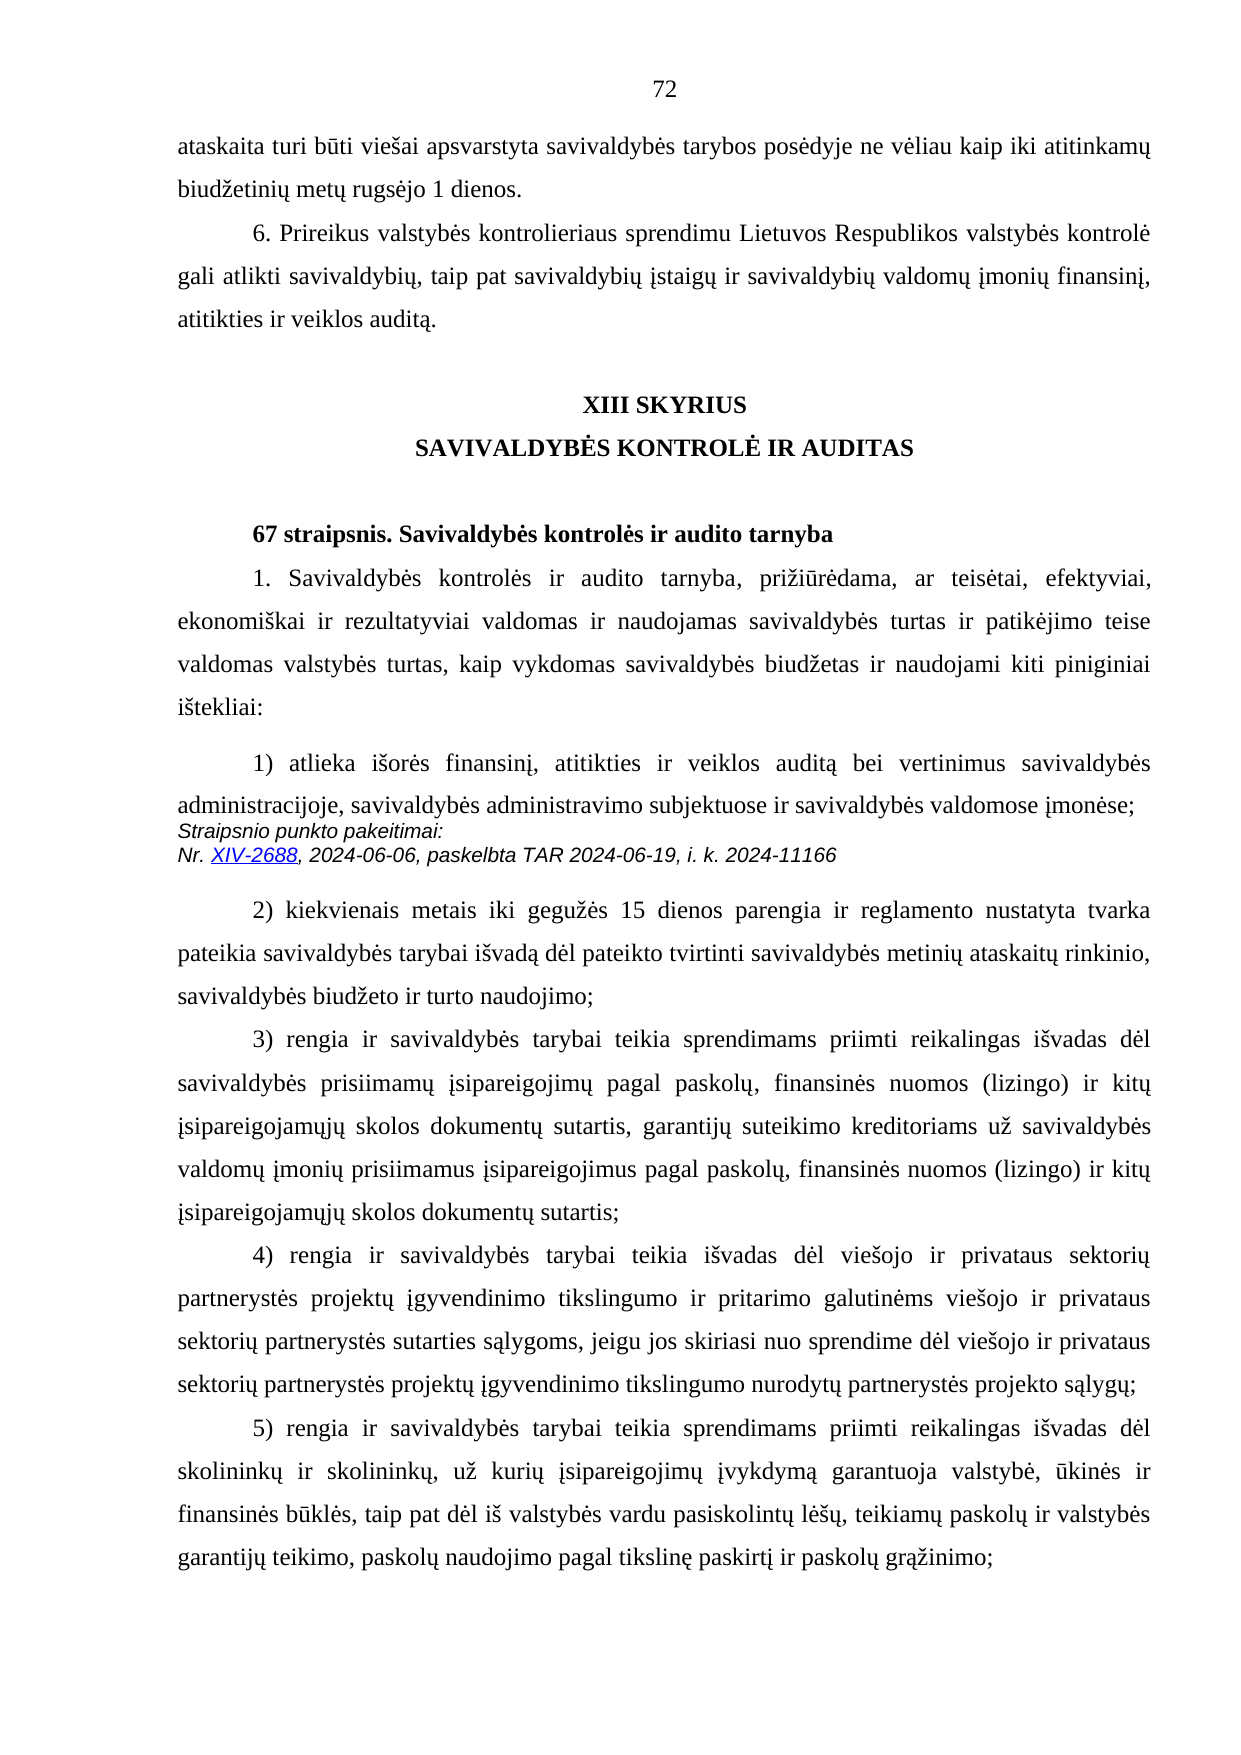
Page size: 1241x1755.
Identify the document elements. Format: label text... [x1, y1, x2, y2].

text Straipsnio punkto pakeitimai: [177, 818, 1152, 842]
text XIII SKYRIUS [177, 390, 1152, 419]
text 3) rengia ir savivaldybės tarybai teikia sprendimams priimti reikalingas išvadas dėl savivaldybės prisiimamų įsipareigojimų pagal paskolų, finansinės nuomos (lizingo) ir kitų įsipareigojamųjų skolos dokumentų sutartis, garantijų suteikimo kreditoriams už savivaldybės valdomų įmonių prisiimamus įsipareigojimus pagal paskolų, finansinės nuomos (lizingo) ir kitų įsipareigojamųjų skolos dokumentų sutartis; [177, 1024, 1152, 1226]
text ataskaita turi būti viešai apsvarstyta savivaldybės tarybos posėdyje ne vėliau kaip iki atitinkamų biudžetinių metų rugsėjo 1 dienos. [177, 131, 1152, 203]
text 5) rengia ir savivaldybės tarybai teikia sprendimams priimti reikalingas išvadas dėl skolininkų ir skolininkų, už kurių įsipareigojimų įvykdymą garantuoja valstybė, ūkinės ir finansinės būklės, taip pat dėl iš valstybės vardu pasiskolintų lėšų, teikiamų paskolų ir valstybės garantijų teikimo, paskolų naudojimo pagal tikslinę paskirtį ir paskolų grąžinimo; [177, 1413, 1152, 1571]
text 1) atlieka išorės finansinį, atitikties ir veiklos auditą bei vertinimus savivaldybės administracijoje, savivaldybės administravimo subjektuose ir savivaldybės valdomose įmonėse; [177, 735, 1152, 818]
text Nr. XIV-2688, 2024-06-06, paskelbta TAR 2024-06-19, i. k. 2024-11166 [177, 842, 1152, 866]
text 4) rengia ir savivaldybės tarybai teikia išvadas dėl viešojo ir privataus sektorių partnerystės projektų įgyvendinimo tikslingumo ir pritarimo galutinėms viešojo ir privataus sektorių partnerystės sutarties sąlygoms, jeigu jos skiriasi nuo sprendime dėl viešojo ir privataus sektorių partnerystės projektų įgyvendinimo tikslingumo nurodytų partnerystės projekto sąlygų; [177, 1240, 1152, 1398]
text 2) kiekvienais metais iki gegužės 15 dienos parengia ir reglamento nustatyta tvarka pateikia savivaldybės tarybai išvadą dėl pateikto tvirtinti savivaldybės metinių ataskaitų rinkinio, savivaldybės biudžeto ir turto naudojimo; [177, 895, 1152, 1010]
text 67 straipsnis. Savivaldybės kontrolės ir audito tarnyba [177, 519, 1152, 548]
text 1. Savivaldybės kontrolės ir audito tarnyba, prižiūrėdama, ar teisėtai, efektyviai, ekonomiškai ir rezultatyviai valdomas ir naudojamas savivaldybės turtas ir patikėjimo teise valdomas valstybės turtas, kaip vykdomas savivaldybės biudžetas ir naudojami kiti piniginiai ištekliai: [177, 563, 1152, 721]
text SAVIVALDYBĖS KONTROLĖ IR AUDITAS [177, 433, 1152, 462]
text 6. Prireikus valstybės kontrolieriaus sprendimu Lietuvos Respublikos valstybės kontrolė gali atlikti savivaldybių, taip pat savivaldybių įstaigų ir savivaldybių valdomų įmonių finansinį, atitikties ir veiklos auditą. [177, 218, 1152, 333]
